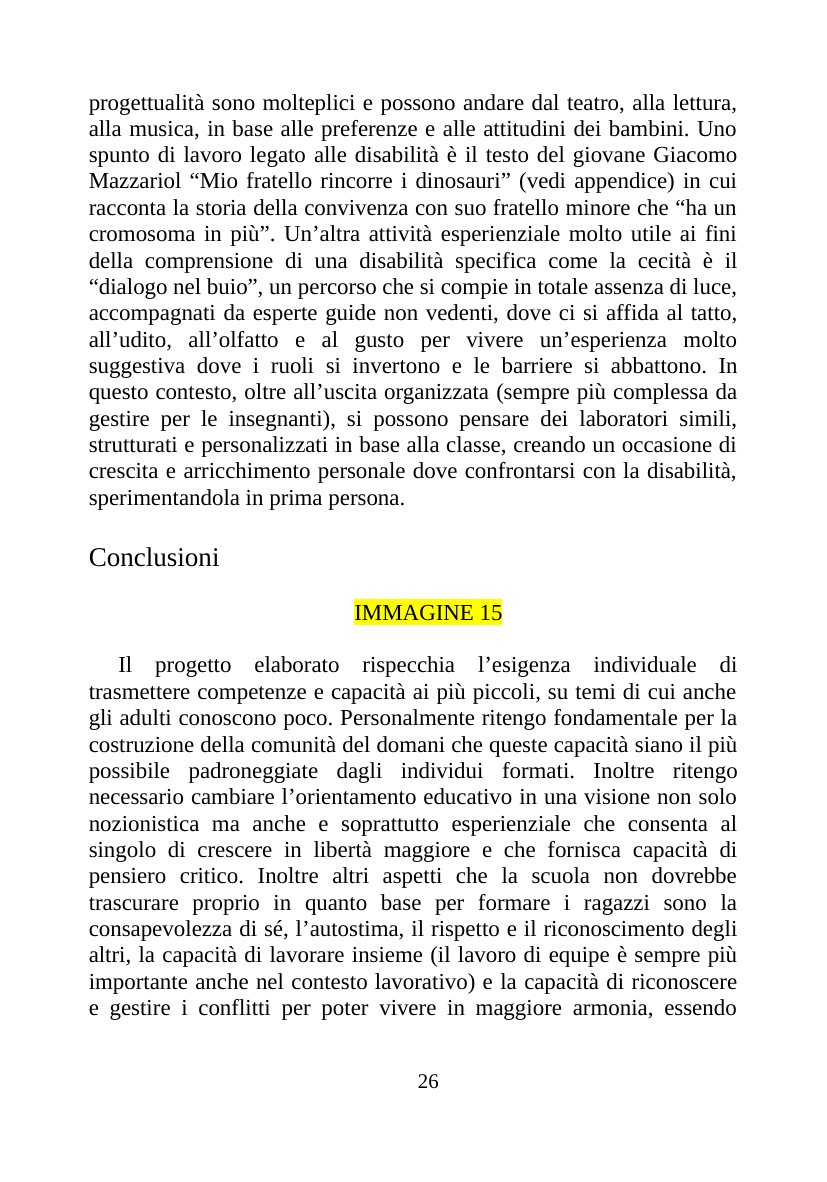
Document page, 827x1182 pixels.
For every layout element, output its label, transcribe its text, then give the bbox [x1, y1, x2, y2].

text IMMAGINE 15 [88, 599, 738, 625]
subtitle Conclusioni [88, 541, 738, 572]
text Il progetto elaborato rispecchia l’esigenza individuale di trasmettere competenze e capacità ai più piccoli, su temi di cui anche gli adulti conoscono poco. Personalmente ritengo fondamentale per la costruzione della comunità del domani che queste capacità siano il più possibile padroneggiate dagli individui formati. Inoltre ritengo necessario cambiare l’orientamento educativo in una visione non solo nozionistica ma anche e soprattutto esperienziale che consenta al singolo di crescere in libertà maggiore e che fornisca capacità di pensiero critico. Inoltre altri aspetti che la scuola non dovrebbe trascurare proprio in quanto base per formare i ragazzi sono la consapevolezza di sé, l’autostima, il rispetto e il riconoscimento degli altri, la capacità di lavorare insieme (il lavoro di equipe è sempre più importante anche nel contesto lavorativo) e la capacità di riconoscere e gestire i conflitti per poter vivere in maggiore armonia, essendo [88, 652, 738, 1021]
text progettualità sono molteplici e possono andare dal teatro, alla lettura, alla musica, in base alle preferenze e alle attitudini dei bambini. Uno spunto di lavoro legato alle disabilità è il testo del giovane Giacomo Mazzariol “Mio fratello rincorre i dinosauri” (vedi appendice) in cui racconta la storia della convivenza con suo fratello minore che “ha un cromosoma in più”. Un’altra attività esperienziale molto utile ai fini della comprensione di una disabilità specifica come la cecità è il “dialogo nel buio”, un percorso che si compie in totale assenza di luce, accompagnati da esperte guide non vedenti, dove ci si affida al tatto, all’udito, all’olfatto e al gusto per vivere un’esperienza molto suggestiva dove i ruoli si invertono e le barriere si abbattono. In questo contesto, oltre all’uscita organizzata (sempre più complessa da gestire per le insegnanti), si possono pensare dei laboratori simili, strutturati e personalizzati in base alla classe, creando un occasione di crescita e arricchimento personale dove confrontarsi con la disabilità, sperimentandola in prima persona. [88, 88, 738, 510]
